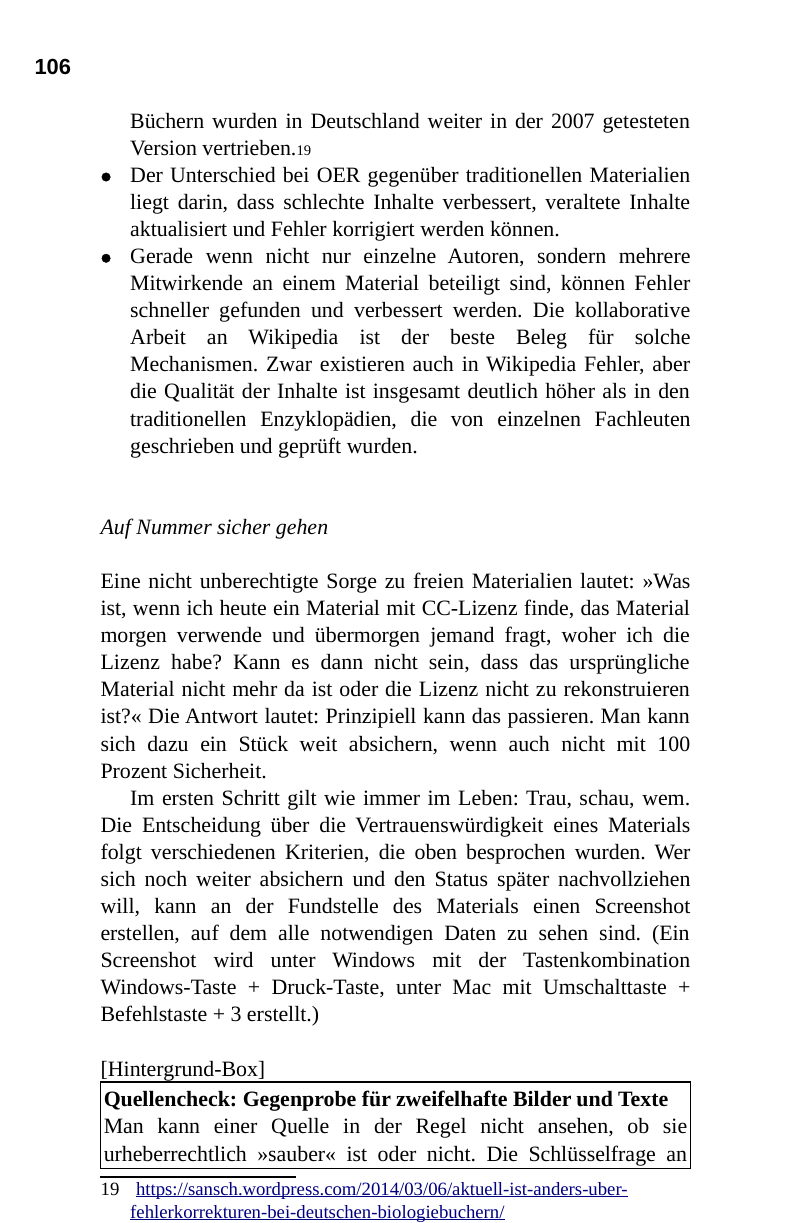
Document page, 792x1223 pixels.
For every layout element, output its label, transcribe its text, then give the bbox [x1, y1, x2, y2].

text Eine nicht unberechtigte Sorge zu freien Materialien lautet: »Was ist, wenn ich heute ein Material mit CC-Lizenz finde, das Material morgen verwende und übermorgen jemand fragt, woher ich die Lizenz habe? Kann es dann nicht sein, dass das ursprüngliche Material nicht mehr da ist oder die Lizenz nicht zu rekonstruieren ist?« Die Antwort lautet: Prinzipiell kann das passieren. Man kann sich dazu ein Stück weit absichern, wenn auch nicht mit 100 Prozent Sicherheit. [100, 567, 691, 783]
list Büchern wurden in Deutschland weiter in der 2007 getesteten Version vertrieben. [100, 106, 691, 161]
list Gerade wenn nicht nur einzelne Autoren, sondern mehrere Mitwirkende an einem Material beteiligt sind, können Fehler schneller gefunden und verbessert werden. Die kollaborative Arbeit an Wikipedia ist der beste Beleg für solche Mechanismen. Zwar existieren auch in Wikipedia Fehler, aber die Qualität der Inhalte ist insgesamt deutlich höher als in den traditionellen Enzyklopädien, die von einzelnen Fachleuten geschrieben und geprüft wurden. [100, 242, 691, 458]
list https://sansch.wordpress.com/2014/03/06/aktuell-ist-anders-uber-fehlerkorrekturen-bei-deutschen-biologiebuchern/ [100, 1177, 691, 1223]
text Im ersten Schritt gilt wie immer im Leben: Trau, schau, wem. Die Entscheidung über die Vertrauenswürdigkeit eines Materials folgt verschiedenen Kriterien, die oben besprochen wurden. Wer sich noch weiter absichern und den Status später nachvollziehen will, kann an der Fundstelle des Materials einen Screenshot erstellen, auf dem alle notwendigen Daten zu sehen sind. (Ein Screenshot wird unter Windows mit der Tastenkombination Windows-Taste + Druck-Taste, unter Mac mit Umschalttaste + Befehlstaste + 3 erstellt.) [100, 783, 691, 1027]
text Man kann einer Quelle in der Regel nicht ansehen, ob sie urheberrechtlich »sauber« ist oder nicht. Die Schlüsselfrage an [101, 1108, 690, 1168]
subtitle Auf Nummer sicher gehen [100, 513, 691, 540]
text [Hintergrund-Box] [100, 1054, 691, 1081]
list Der Unterschied bei OER gegenüber traditionellen Materialien liegt darin, dass schlechte Inhalte verbessert, veraltete Inhalte aktualisiert und Fehler korrigiert werden können. [100, 161, 691, 242]
text Quellencheck: Gegenprobe für zweifelhafte Bilder und Texte [101, 1083, 690, 1108]
